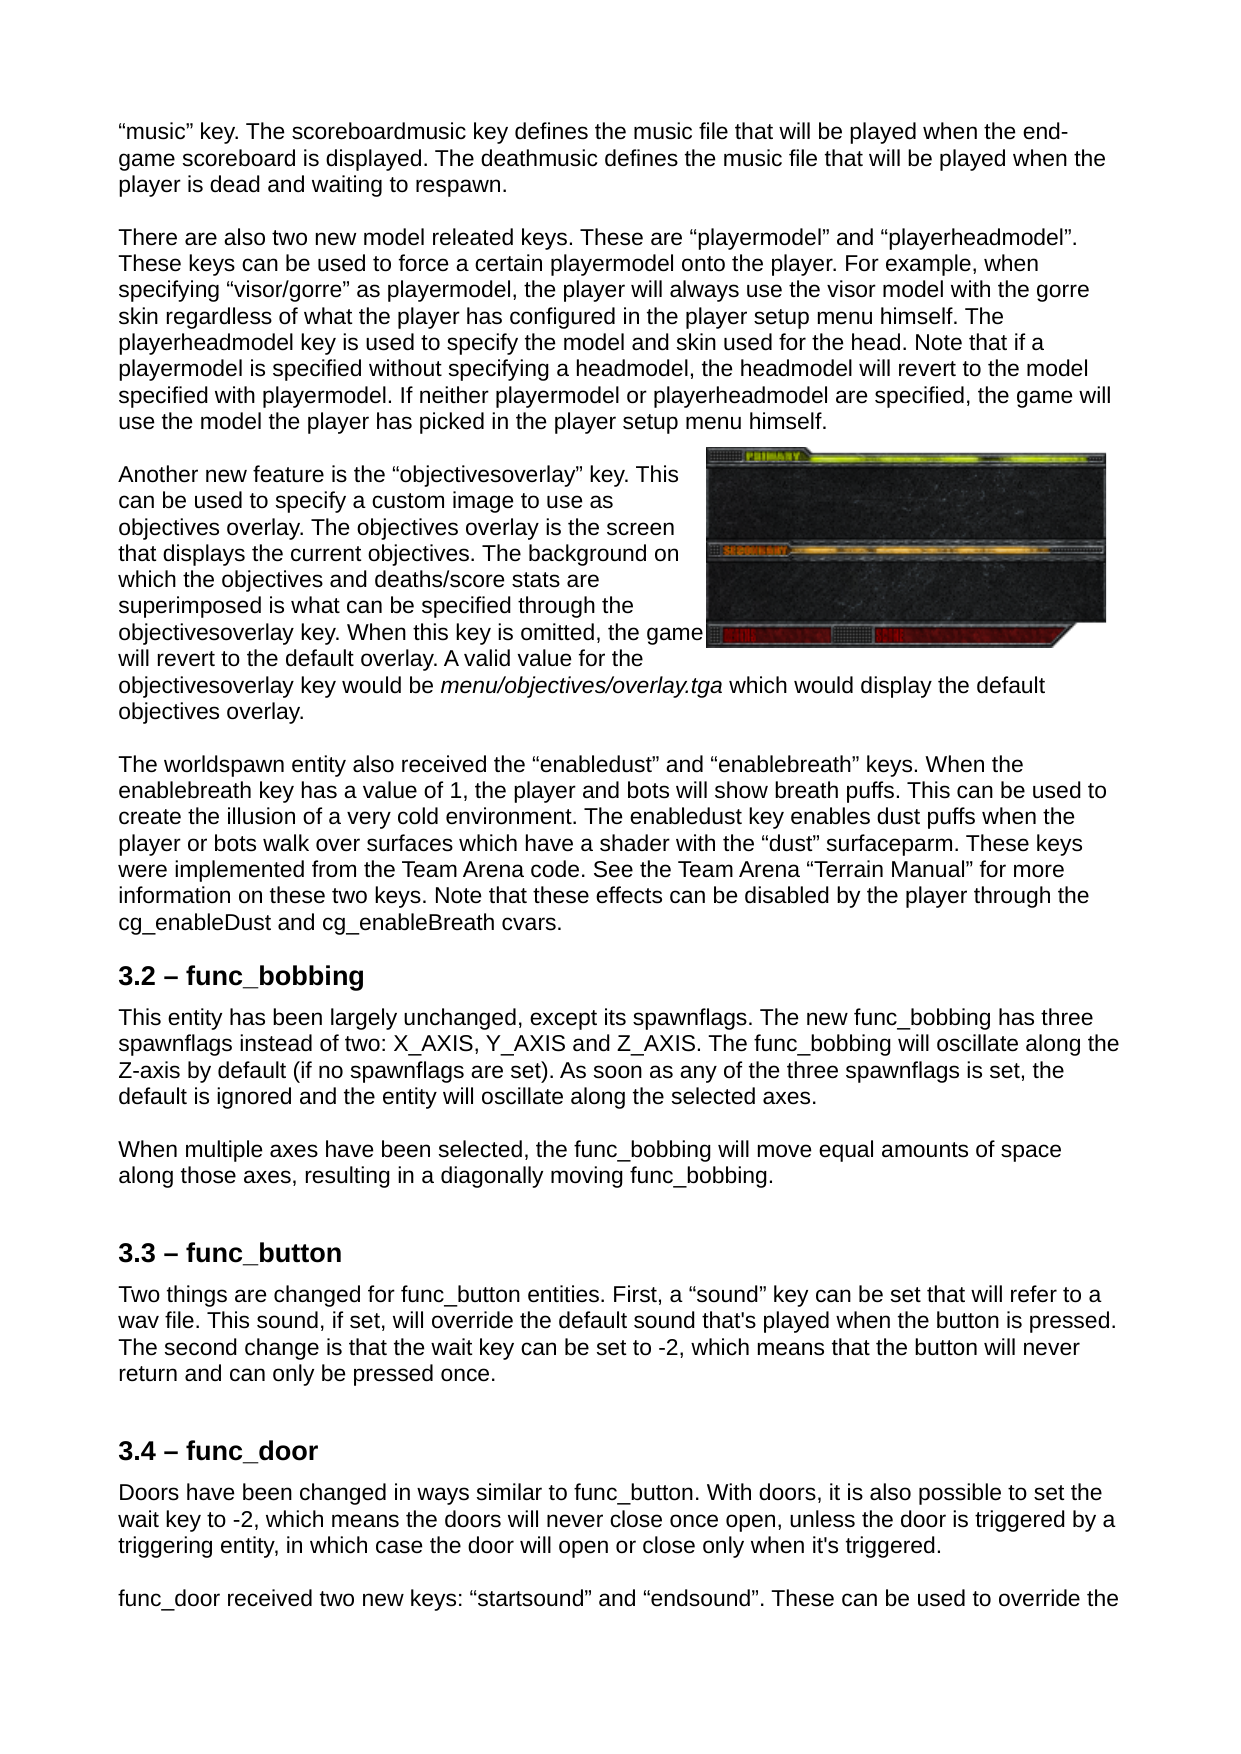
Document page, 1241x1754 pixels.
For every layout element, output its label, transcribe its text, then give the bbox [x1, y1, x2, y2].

picture [706, 447, 1107, 648]
text The worldspawn entity also received the “enabledust” and “enablebreath” keys. When the enablebreath key has a value of 1, the player and bots will show breath puffs. This can be used to create the illusion of a very cold environment. The enabledust key enables dust puffs when the player or bots walk over surfaces which have a shader with the “dust” surfaceparm. These keys were implemented from the Team Arena code. See the Team Arena “Terrain Manual” for more information on these two keys. Note that these effects can be disabled by the player through the cg_enableDust and cg_enableBreath cvars. [118, 751, 1122, 935]
text There are also two new model releated keys. These are “playermodel” and “playerheadmodel”. These keys can be used to force a certain playermodel onto the player. For example, when specifying “visor/gorre” as playermodel, the player will always use the visor model with the gorre skin regardless of what the player has configured in the player setup menu himself. The playerheadmodel key is used to specify the model and skin used for the head. Note that if a playermodel is specified without specifying a headmodel, the headmodel will revert to the model specified with playermodel. If neither playermodel or playerheadmodel are specified, the game will use the model the player has picked in the player setup menu himself. [118, 223, 1122, 434]
text Doors have been changed in ways similar to func_button. With doors, it is also possible to set the wait key to -2, which means the doors will never close once open, unless the door is triggered by a triggering entity, in which case the door will open or close only when it's triggered. [118, 1479, 1122, 1558]
text func_door received two new keys: “startsound” and “endsound”. These can be used to override the [118, 1584, 1122, 1611]
text The second change is that the wait key can be set to -2, which means that the button will never return and can only be pressed once. [118, 1334, 1122, 1386]
text Another new feature is the “objectivesoverlay” key. This can be used to specify a custom image to use as objectives overlay. The objectives overlay is the screen that displays the current objectives. The background on which the objectives and deaths/score stats are superimposed is what can be specified through the objectivesoverlay key. When this key is omitted, the game will revert to the default overlay. A valid value for the objectivesoverlay key would be menu/objectives/overlay.tga which would display the default objectives overlay. [118, 461, 1122, 724]
subtitle 3.4 – func_door [118, 1435, 1122, 1467]
text “music” key. The scoreboardmusic key defines the music file that will be played when the end-game scoreboard is displayed. The deathmusic defines the music file that will be played when the player is dead and waiting to respawn. [118, 118, 1122, 197]
text This entity has been largely unchanged, except its spawnflags. The new func_bobbing has three spawnflags instead of two: X_AXIS, Y_AXIS and Z_AXIS. The func_bobbing will oscillate along the Z-axis by default (if no spawnflags are set). As soon as any of the three spawnflags is set, the default is ignored and the entity will oscillate along the selected axes. [118, 1004, 1122, 1109]
text Two things are changed for func_button entities. First, a “sound” key can be set that will refer to a wav file. This sound, if set, will override the default sound that's played when the button is pressed. [118, 1281, 1122, 1334]
subtitle 3.2 – func_bobbing [118, 960, 1122, 991]
subtitle 3.3 – func_button [118, 1237, 1122, 1268]
text When multiple axes have been selected, the func_bobbing will move equal amounts of space along those axes, resulting in a diagonally moving func_bobbing. [118, 1136, 1122, 1188]
